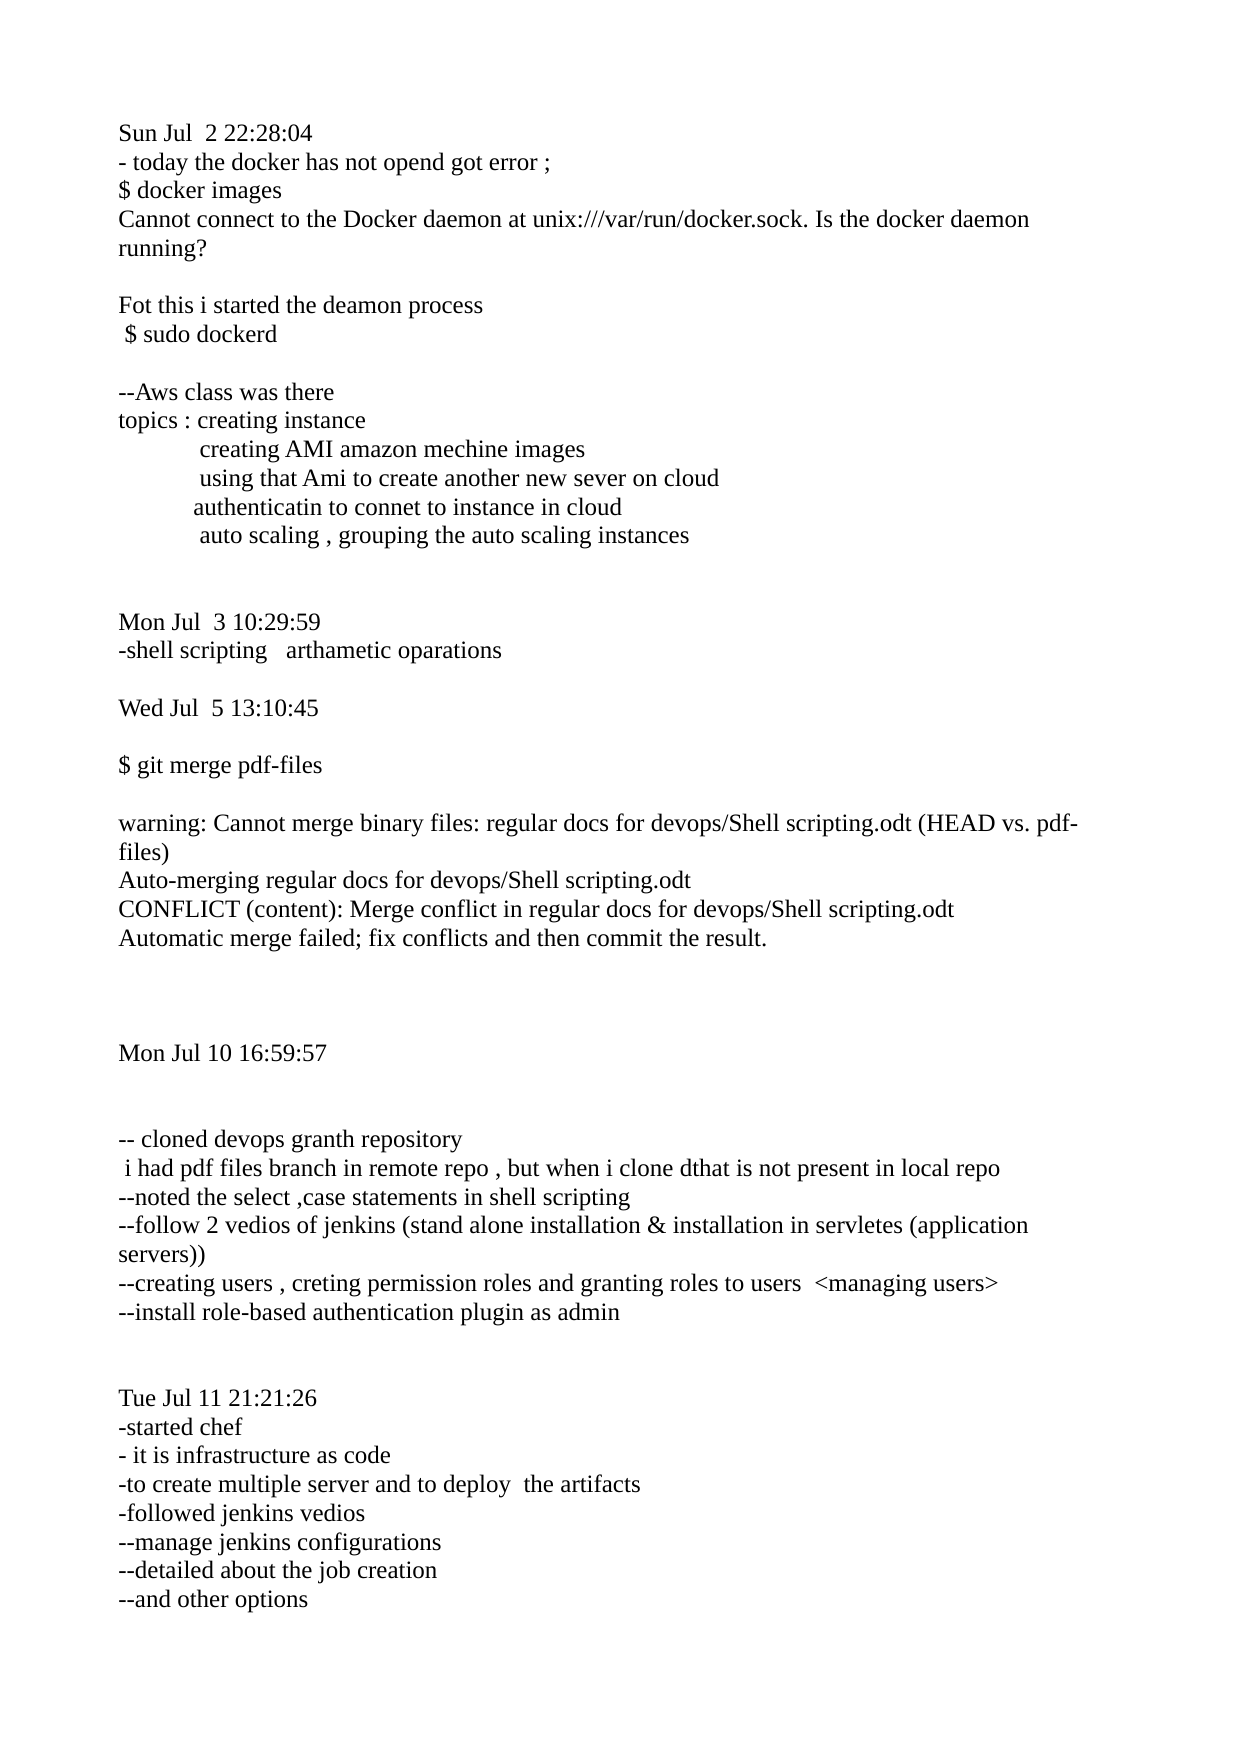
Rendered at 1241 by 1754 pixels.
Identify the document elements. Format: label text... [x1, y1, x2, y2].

text --noted the select ,case statements in shell scripting [118, 1182, 1122, 1211]
text --detailed about the job creation [118, 1556, 1122, 1584]
text Fot this i started the deamon process [118, 291, 1122, 319]
text auto scaling , grouping the auto scaling instances [118, 521, 1122, 549]
text Cannot connect to the Docker daemon at unix:///var/run/docker.sock. Is the docker daemon running? [118, 204, 1122, 262]
text $ sudo dockerd [118, 319, 1122, 348]
text -- cloned devops granth repository [118, 1124, 1122, 1153]
text Mon Jul 3 10:29:59 [118, 607, 1122, 636]
text --install role-based authentication plugin as admin [118, 1297, 1122, 1326]
text -to create multiple server and to deploy the artifacts [118, 1469, 1122, 1498]
text --manage jenkins configurations [118, 1527, 1122, 1556]
text --creating users , creting permission roles and granting roles to users <managing users> [118, 1268, 1122, 1297]
text --follow 2 vedios of jenkins (stand alone installation & installation in servletes (application servers)) [118, 1211, 1122, 1268]
text Mon Jul 10 16:59:57 [118, 1038, 1122, 1067]
text CONFLICT (content): Merge conflict in regular docs for devops/Shell scripting.odt [118, 894, 1122, 923]
text Tue Jul 11 21:21:26 [118, 1383, 1122, 1412]
text - today the docker has not opend got error ; [118, 147, 1122, 176]
text Sun Jul 2 22:28:04 [118, 118, 1122, 147]
text creating AMI amazon mechine images [118, 434, 1122, 463]
text $ docker images [118, 176, 1122, 204]
text warning: Cannot merge binary files: regular docs for devops/Shell scripting.odt (HEAD vs. pdf-files) [118, 808, 1122, 866]
text i had pdf files branch in remote repo , but when i clone dthat is not present in local repo [118, 1153, 1122, 1182]
text -followed jenkins vedios [118, 1498, 1122, 1527]
text $ git merge pdf-files [118, 751, 1122, 779]
text - it is infrastructure as code [118, 1441, 1122, 1469]
text Wed Jul 5 13:10:45 [118, 693, 1122, 722]
text Auto-merging regular docs for devops/Shell scripting.odt [118, 866, 1122, 894]
text topics : creating instance [118, 406, 1122, 434]
text authenticatin to connet to instance in cloud [118, 492, 1122, 521]
text --Aws class was there [118, 377, 1122, 406]
text -shell scripting arthametic oparations [118, 636, 1122, 664]
text -started chef [118, 1412, 1122, 1441]
text Automatic merge failed; fix conflicts and then commit the result. [118, 923, 1122, 952]
text using that Ami to create another new sever on cloud [118, 463, 1122, 492]
text --and other options [118, 1584, 1122, 1613]
